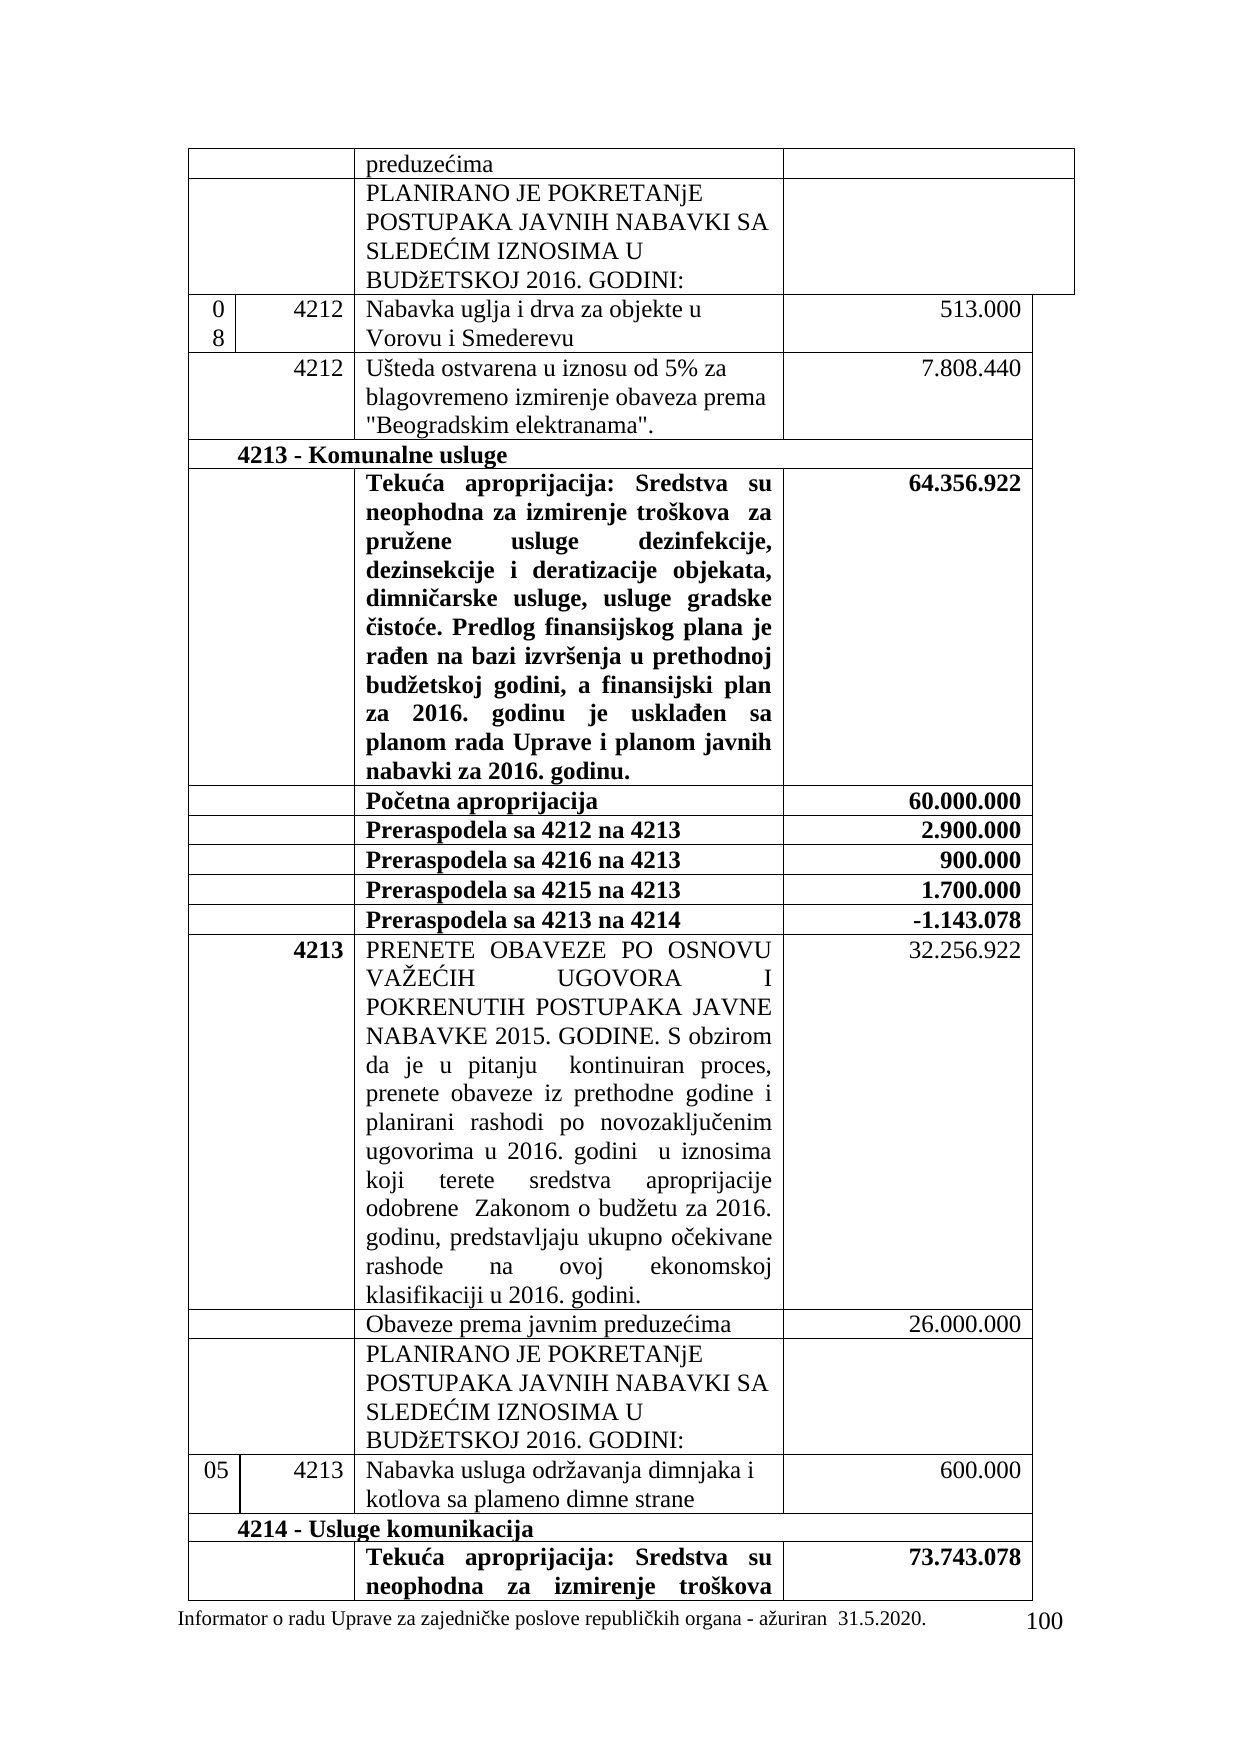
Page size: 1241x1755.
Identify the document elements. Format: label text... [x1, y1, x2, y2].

table_cell 4213 - Komunalne usluge [189, 440, 1032, 467]
table_cell [1033, 468, 1074, 785]
table_cell 4212 [189, 353, 354, 439]
table_cell [1033, 1541, 1074, 1599]
table_cell [189, 149, 354, 177]
table_cell [784, 179, 1074, 293]
table_cell [784, 1339, 1032, 1454]
table_cell 73.743.078 [784, 1542, 1032, 1599]
table_cell 32.256.922 [784, 935, 1032, 1308]
table_cell -1.143.078 [784, 905, 1032, 934]
table_cell 600.000 [784, 1455, 1032, 1513]
table_cell 64.356.922 [784, 469, 1032, 785]
table_cell [189, 875, 354, 904]
table_cell [1033, 785, 1074, 814]
table_cell 900.000 [784, 845, 1032, 874]
table_cell [1033, 1513, 1074, 1541]
table_cell [189, 469, 354, 785]
table_cell [189, 786, 354, 814]
table_cell [1033, 352, 1074, 439]
table_cell Preraspodela sa 4213 na 4214 [355, 905, 783, 934]
table_cell 4214 - Usluge komunikacija [189, 1514, 1032, 1541]
table_cell Obaveze prema javnim preduzećima [355, 1310, 783, 1338]
table_cell 1.700.000 [784, 875, 1032, 904]
table_cell PRENETE OBAVEZE PO OSNOVU VAŽEĆIH UGOVORA I POKRENUTIH POSTUPAKA JAVNE NABAVKE 2015. GODINE. S obzirom da je u pitanju kontinuiran proces, prenete obaveze iz prethodne godine i planirani rashodi po novozaklјučenim ugovorima u 2016. godini u iznosima koji terete sredstva aproprijacije odobrene Zakonom o budžetu za 2016. godinu, predstavlјaju ukupno očekivane rashode na ovoj ekonomskoj klasifikaciji u 2016. godini. [355, 935, 783, 1308]
table_cell [1033, 904, 1074, 934]
table_cell [1033, 934, 1074, 1308]
table_cell [189, 816, 354, 844]
table_cell [1033, 874, 1074, 904]
table_cell Tekuća aproprijacija: Sredstva su neophodna za izmirenje troškova [355, 1542, 783, 1599]
table_cell Početna aproprijacija [355, 786, 783, 814]
table_cell PLANIRANO JE POKRETANјE POSTUPAKA JAVNIH NABAVKI SA SLEDEĆIM IZNOSIMA U BUDžETSKOJ 2016. GODINI: [355, 179, 783, 293]
table_cell [784, 149, 1074, 177]
table_cell [1033, 815, 1074, 844]
table_cell 513.000 [784, 295, 1032, 352]
table_cell 7.808.440 [784, 353, 1032, 439]
table_cell [189, 1310, 354, 1338]
table_cell Tekuća aproprijacija: Sredstva su neophodna za izmirenje troškova za pružene usluge dezinfekcije, dezinsekcije i deratizacije objekata, dimničarske usluge, usluge gradske čistoće. Predlog finansijskog plana je rađen na bazi izvršenja u prethodnoj budžetskoj godini, a finansijski plan za 2016. godinu je usklađen sa planom rada Uprave i planom javnih nabavki za 2016. godinu. [355, 469, 783, 785]
table_cell 26.000.000 [784, 1310, 1032, 1338]
table_cell [1033, 295, 1074, 352]
table_cell Preraspodela sa 4215 na 4213 [355, 875, 783, 904]
table_cell preduzećima [355, 149, 783, 177]
table_cell [189, 1339, 354, 1454]
table_cell 4213 [241, 1455, 354, 1513]
table_cell [1033, 1309, 1074, 1338]
table_cell Preraspodela sa 4216 na 4213 [355, 845, 783, 874]
table_cell Nabavka usluga održavanja dimnjaka i kotlova sa plameno dimne strane [355, 1455, 783, 1513]
table_cell [1033, 844, 1074, 874]
table_cell [189, 905, 354, 934]
table_cell [189, 1542, 354, 1599]
table_cell [1033, 1454, 1074, 1513]
table_cell [189, 845, 354, 874]
table_cell [1033, 1338, 1074, 1454]
table_cell [1033, 439, 1074, 467]
table_cell 4212 [236, 295, 354, 352]
table_cell 2.900.000 [784, 816, 1032, 844]
table_cell PLANIRANO JE POKRETANјE POSTUPAKA JAVNIH NABAVKI SA SLEDEĆIM IZNOSIMA U BUDžETSKOJ 2016. GODINI: [355, 1339, 783, 1454]
table_cell [189, 179, 354, 293]
table_cell Preraspodela sa 4212 na 4213 [355, 816, 783, 844]
table_cell 05 [189, 1455, 239, 1513]
table_cell Ušteda ostvarena u iznosu od 5% za blagovremeno izmirenje obaveza prema "Beogradskim elektranama". [355, 353, 783, 439]
table_cell 08 [189, 295, 235, 352]
table_cell 60.000.000 [784, 786, 1032, 814]
table_cell 4213 [189, 935, 354, 1308]
table_cell Nabavka uglјa i drva za objekte u Vorovu i Smederevu [355, 295, 783, 352]
